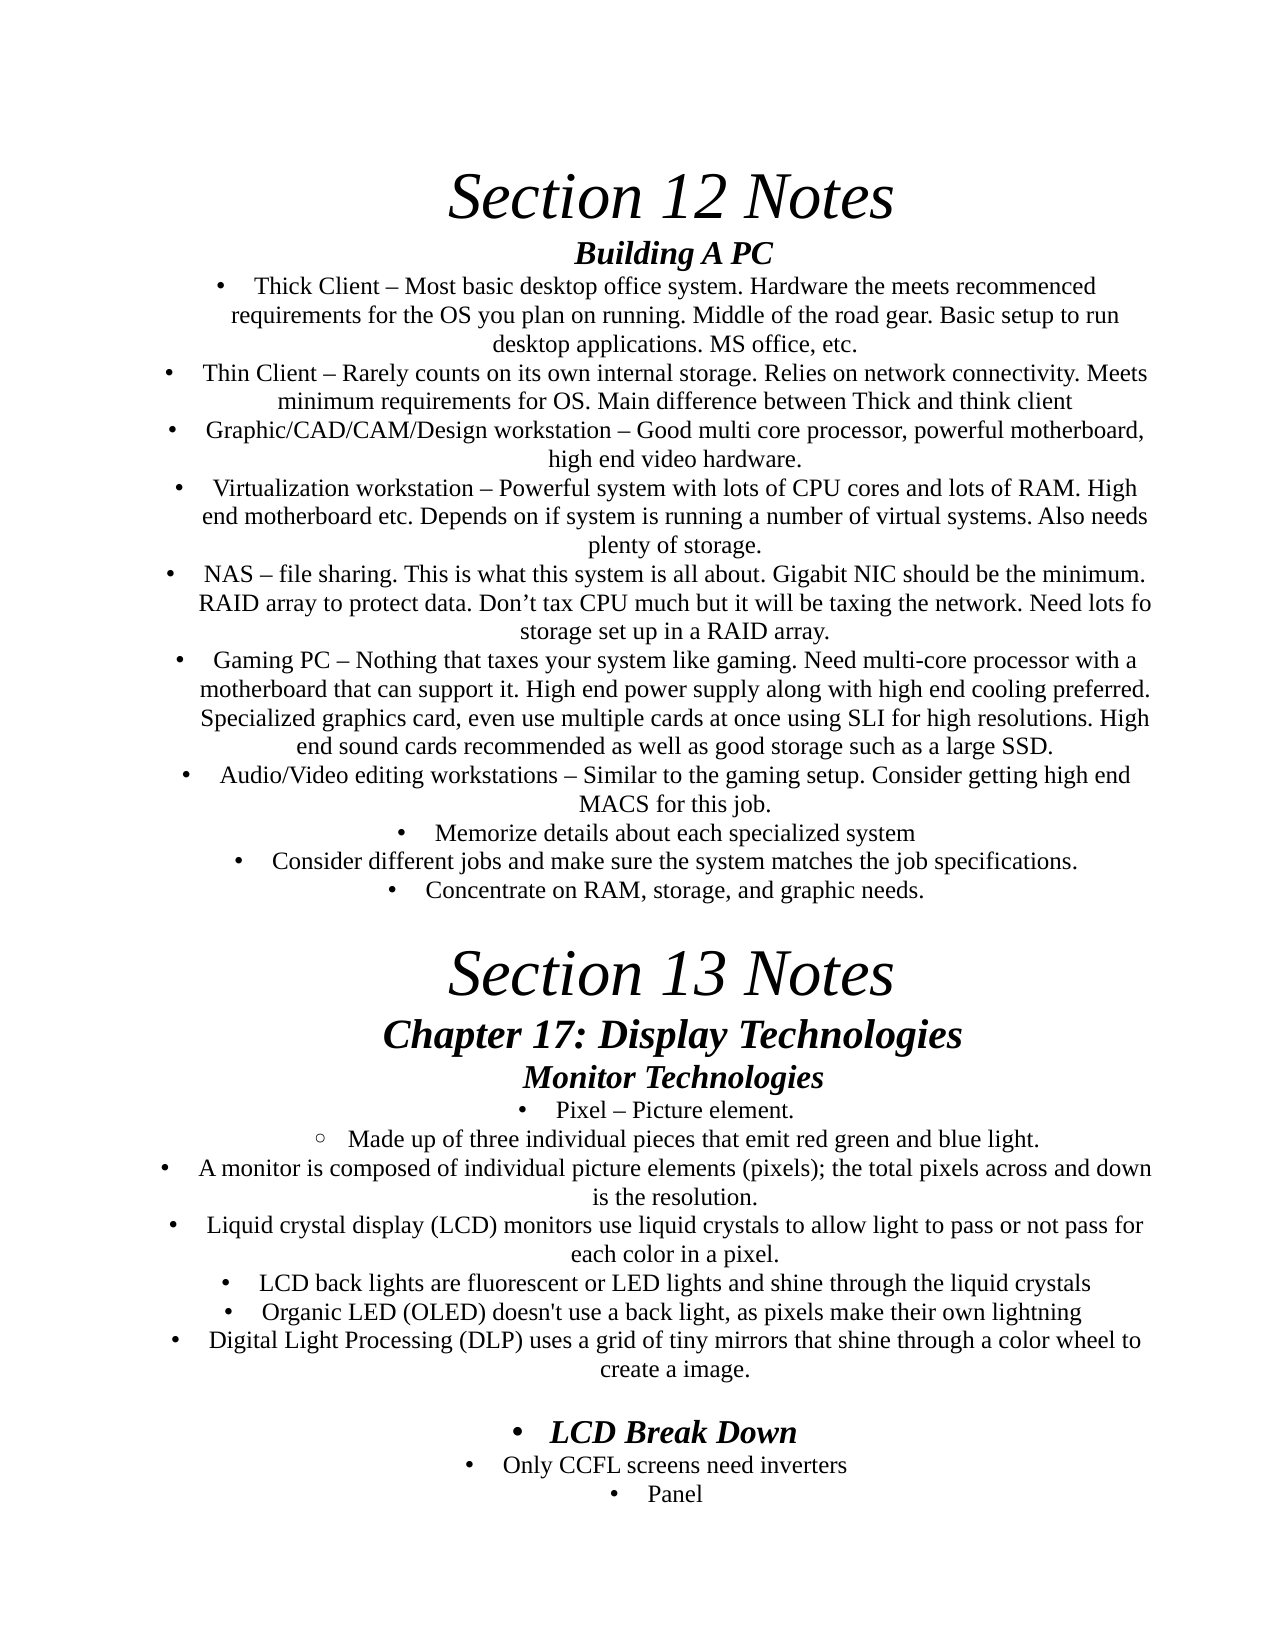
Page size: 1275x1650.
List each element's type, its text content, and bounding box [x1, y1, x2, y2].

list Memorize details about each specialized system [156, 818, 1157, 846]
list Monitor Technologies [156, 1057, 1157, 1096]
list Concentrate on RAM, storage, and graphic needs. [156, 875, 1157, 904]
list Digital Light Processing (DLP) uses a grid of tiny mirrors that shine through a color wheel to create a image. [156, 1326, 1157, 1383]
list LCD back lights are fluorescent or LED lights and shine through the liquid crystals [156, 1268, 1157, 1297]
list Pixel – Picture element. [156, 1096, 1157, 1124]
list Building A PC [156, 233, 1157, 271]
list Section 12 Notes [156, 156, 1157, 233]
list Panel [156, 1479, 1157, 1508]
list A monitor is composed of individual picture elements (pixels); the total pixels across and down is the resolution. [156, 1153, 1157, 1211]
list Graphic/CAD/CAM/Design workstation – Good multi core processor, powerful motherboard, high end video hardware. [156, 415, 1157, 473]
list Consider different jobs and make sure the system matches the job specifications. [156, 846, 1157, 875]
list LCD Break Down [156, 1412, 1157, 1450]
list Liquid crystal display (LCD) monitors use liquid crystals to allow light to pass or not pass for each color in a pixel. [156, 1211, 1157, 1268]
list Made up of three individual pieces that emit red green and blue light. [193, 1124, 1157, 1153]
list Section 13 Notes [156, 933, 1157, 1009]
list Thin Client – Rarely counts on its own internal storage. Relies on network connectivity. Meets minimum requirements for OS. Main difference between Thick and think client [156, 358, 1157, 415]
list Organic LED (OLED) doesn't use a back light, as pixels make their own lightning [156, 1297, 1157, 1326]
list Only CCFL screens need inverters [156, 1450, 1157, 1479]
list Virtualization workstation – Powerful system with lots of CPU cores and lots of RAM. High end motherboard etc. Depends on if system is running a number of virtual systems. Also needs plenty of storage. [156, 473, 1157, 559]
list Thick Client – Most basic desktop office system. Hardware the meets recommenced requirements for the OS you plan on running. Middle of the road gear. Basic setup to run desktop applications. MS office, etc. [156, 271, 1157, 358]
list Chapter 17: Display Technologies [156, 1009, 1157, 1057]
list NAS – file sharing. This is what this system is all about. Gigabit NIC should be the minimum. RAID array to protect data. Don’t tax CPU much but it will be taxing the network. Need lots fo storage set up in a RAID array. [156, 559, 1157, 645]
list Audio/Video editing workstations – Similar to the gaming setup. Consider getting high end MACS for this job. [156, 760, 1157, 818]
list Gaming PC – Nothing that taxes your system like gaming. Need multi-core processor with a motherboard that can support it. High end power supply along with high end cooling preferred. Specialized graphics card, even use multiple cards at once using SLI for high resolutions. High end sound cards recommended as well as good storage such as a large SSD. [156, 645, 1157, 760]
